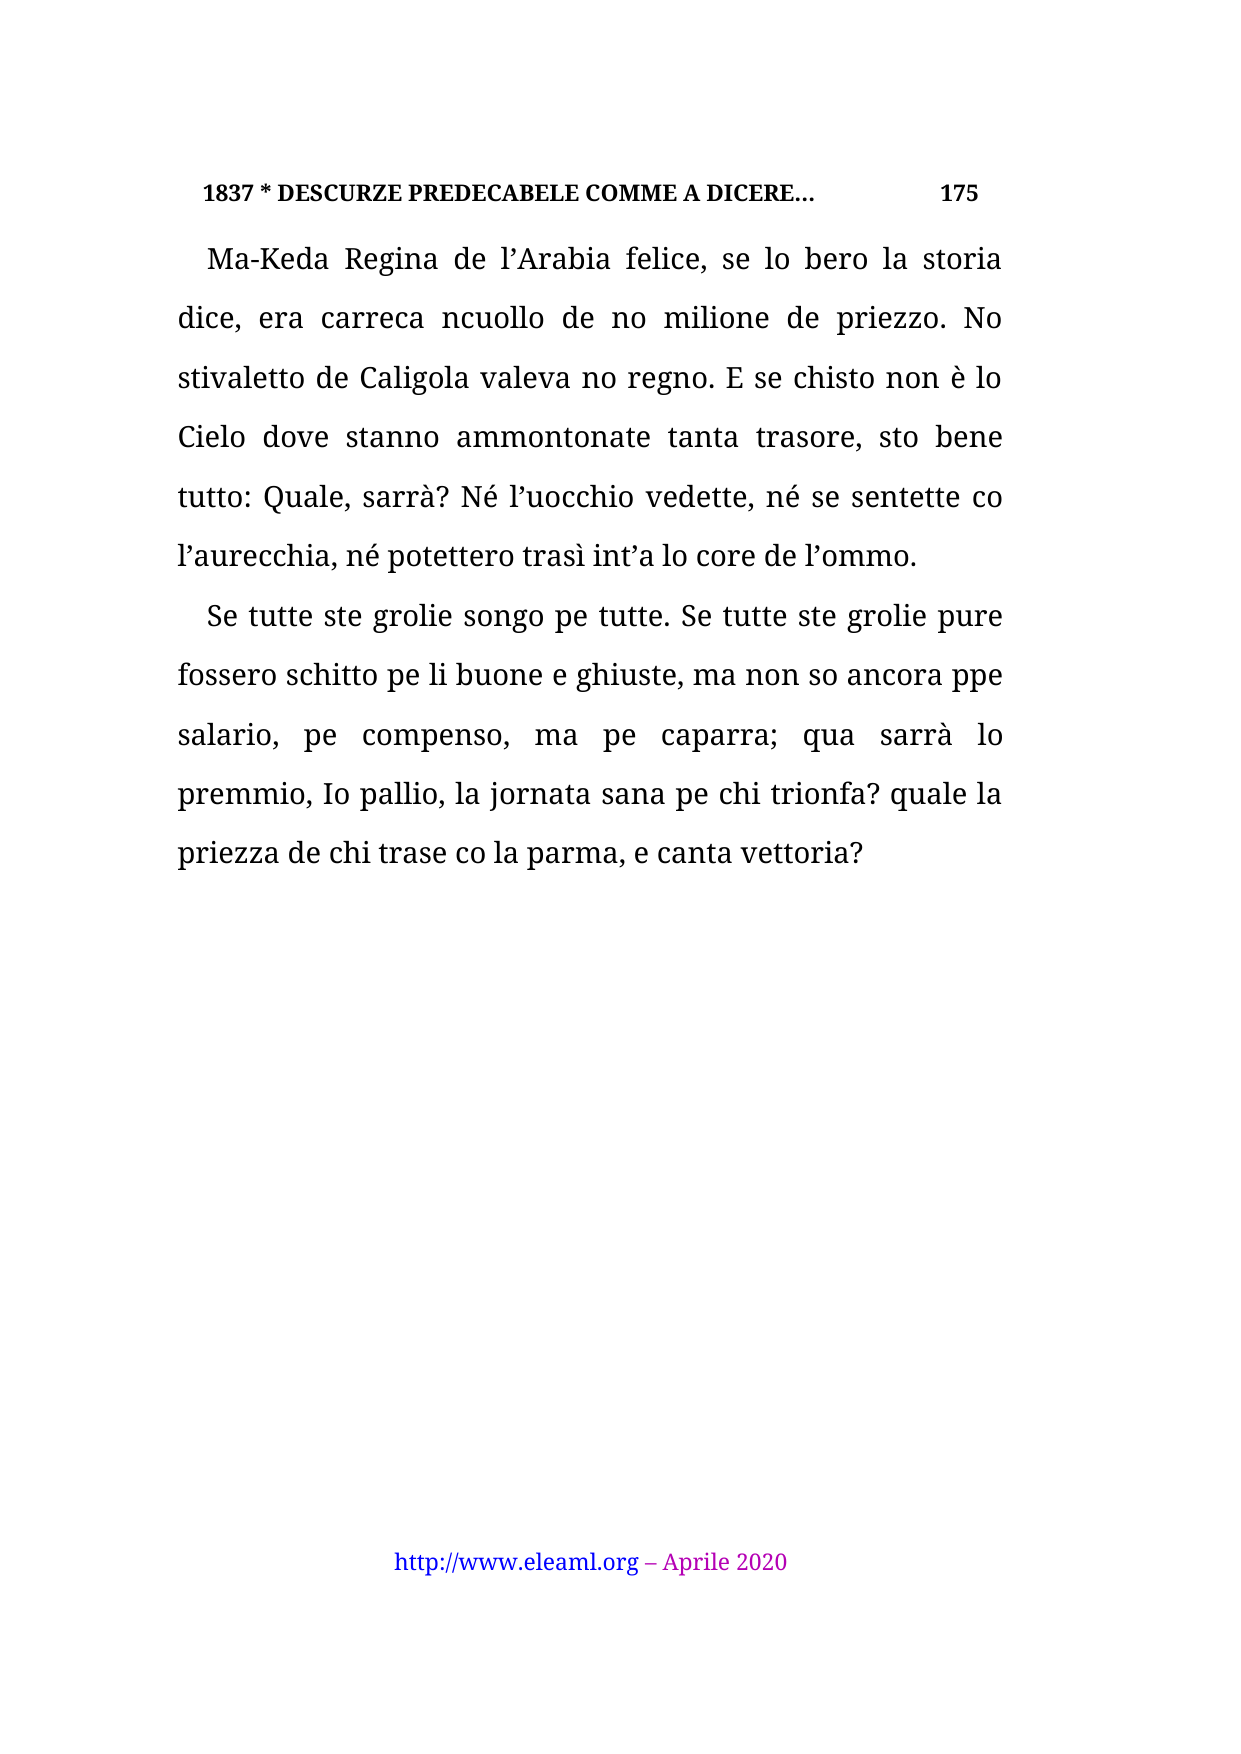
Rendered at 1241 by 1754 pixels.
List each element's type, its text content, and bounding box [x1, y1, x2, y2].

text Ma-Keda Regina de l’Arabia felice, se lo bero la storia dice, era carreca ncuollo de no milione de priezzo. No stivaletto de Caligola valeva no regno. E se chisto non è lo Cielo dove stanno ammontonate tanta trasore, sto bene tutto: Quale, sarrà? Né l’uocchio vedette, né se sentette co l’aurecchia, né potettero trasì int’a lo core de l’ommo. [177, 238, 1004, 575]
text Se tutte ste grolie songo pe tutte. Se tutte ste grolie pure fossero schitto pe li buone e ghiuste, ma non so ancora ppe salario, pe compenso, ma pe caparra; qua sarrà lo premmio, Io pallio, la jornata sana pe chi trionfa? quale la priezza de chi trase co la parma, e canta vettoria? [177, 595, 1004, 872]
